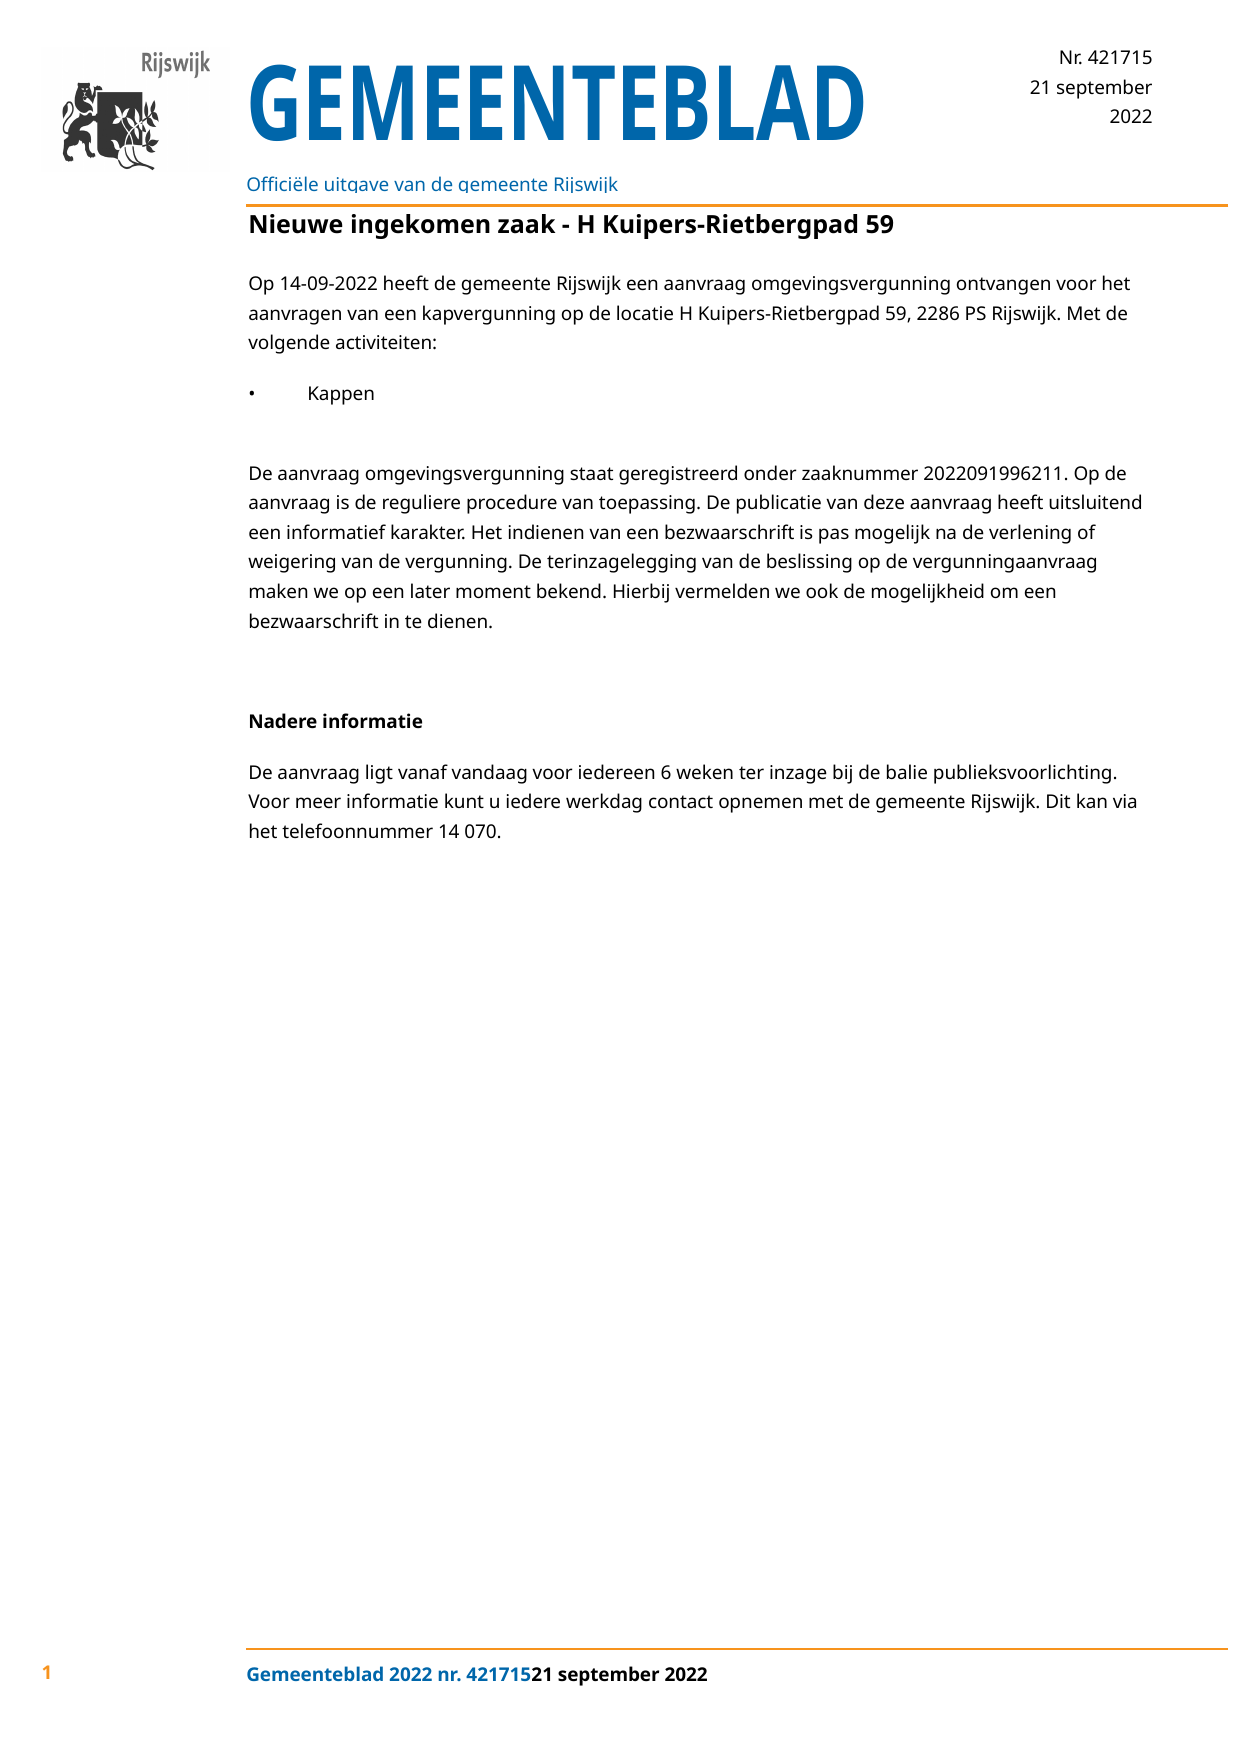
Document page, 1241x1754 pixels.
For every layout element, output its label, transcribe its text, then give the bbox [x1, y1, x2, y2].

list Kappen [248, 380, 1152, 406]
text De aanvraag omgevingsvergunning staat geregistreerd onder zaaknummer 2022091996211. Op de aanvraag is de reguliere procedure van toepassing. De publicatie van deze aanvraag heeft uitsluitend een informatief karakter. Het indienen van een bezwaarschrift is pas mogelijk na de verlening of weigering van de vergunning. De terinzagelegging van de beslissing op de vergunningaanvraag maken we op een later moment bekend. Hierbij vermelden we ook de mogelijkheid om een bezwaarschrift in te dienen. [248, 460, 1152, 633]
picture [41, 47, 231, 172]
text Nadere informatie [248, 709, 1152, 734]
text Op 14-09-2022 heeft de gemeente Rijswijk een aanvraag omgevingsvergunning ontvangen voor het aanvragen van een kapvergunning op de locatie H Kuipers-Rietbergpad 59, 2286 PS Rijswijk. Met de volgende activiteiten: [248, 270, 1152, 355]
text Nieuwe ingekomen zaak - H Kuipers-Rietbergpad 59 [248, 207, 1152, 241]
text De aanvraag ligt vanaf vandaag voor iedereen 6 weken ter inzage bij de balie publieksvoorlichting. Voor meer informatie kunt u iedere werkdag contact opnemen met de gemeente Rijswijk. Dit kan via het telefoonnummer 14 070. [248, 759, 1152, 844]
